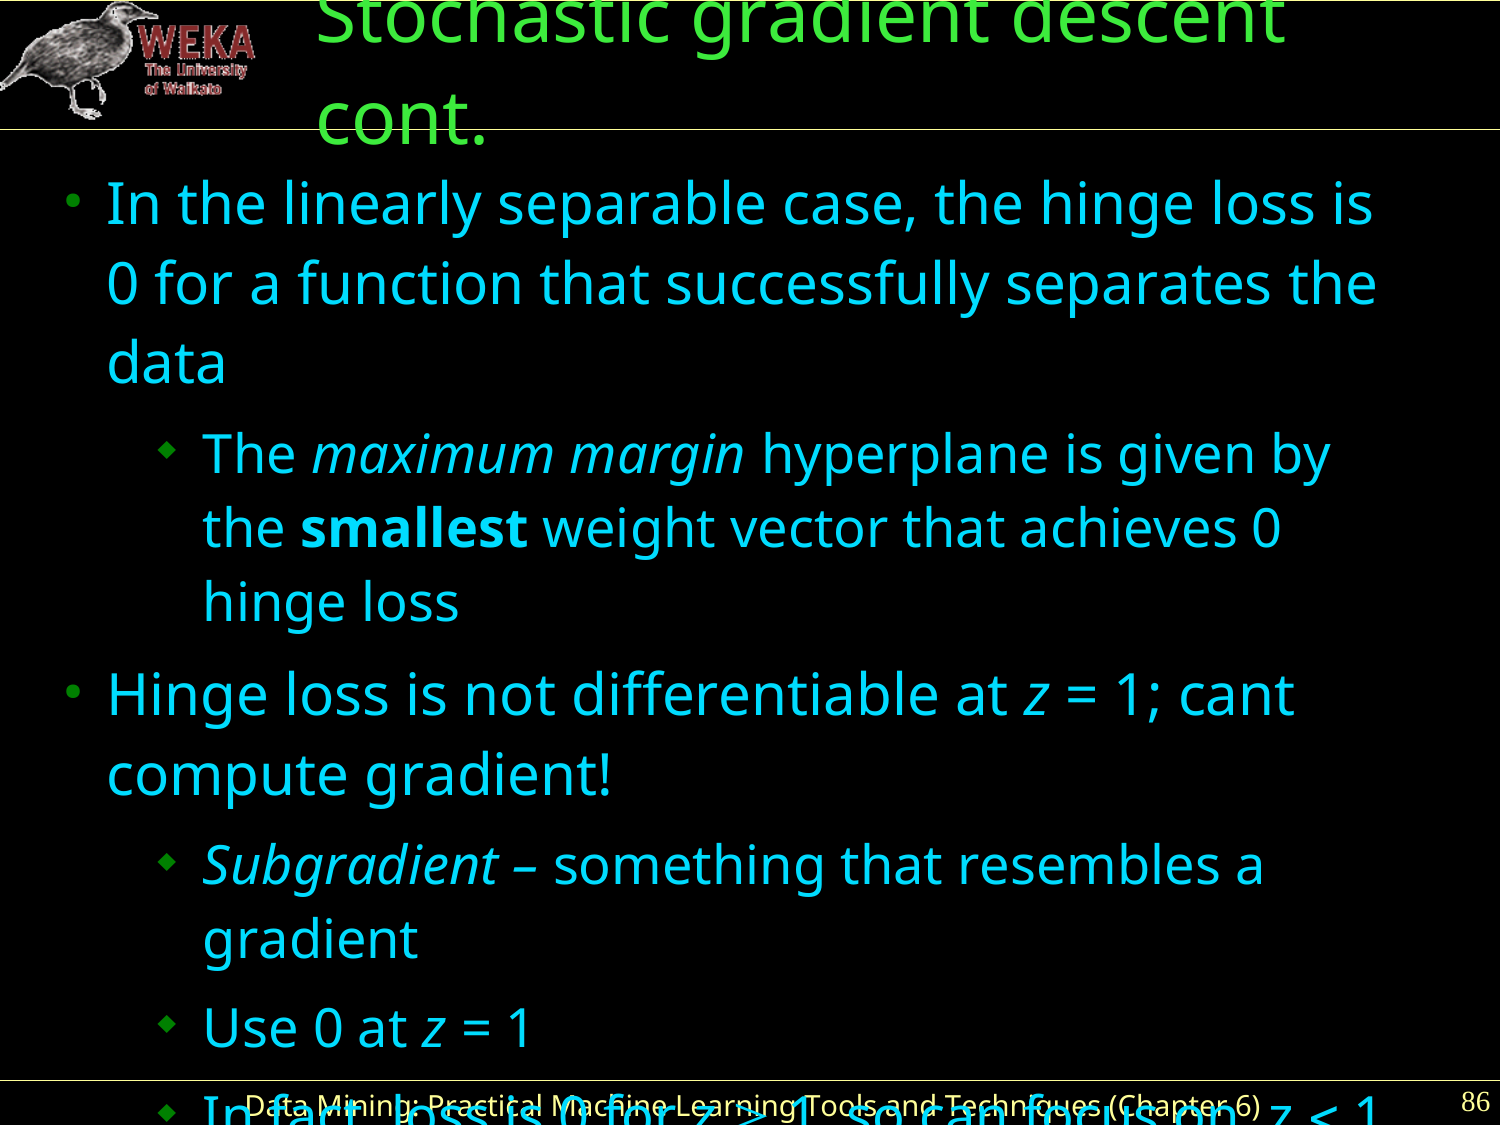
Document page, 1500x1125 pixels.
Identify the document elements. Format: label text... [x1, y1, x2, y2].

picture [0, 1, 266, 129]
list In the linearly separable case, the hinge loss is 0 for a function that successfully separates the data The maximum margin hyperplane is given by the smallest weight vector that achieves 0 hinge loss Hinge loss is not differentiable at z = 1; cant compute gradient! Subgradient – something that resembles a gradient Use 0 at z = 1 In fact, loss is 0 for z  1, so can focus on z  1 and proceed as usual [63, 162, 1414, 1079]
title Stochastic gradient descent cont. [315, 0, 1467, 159]
